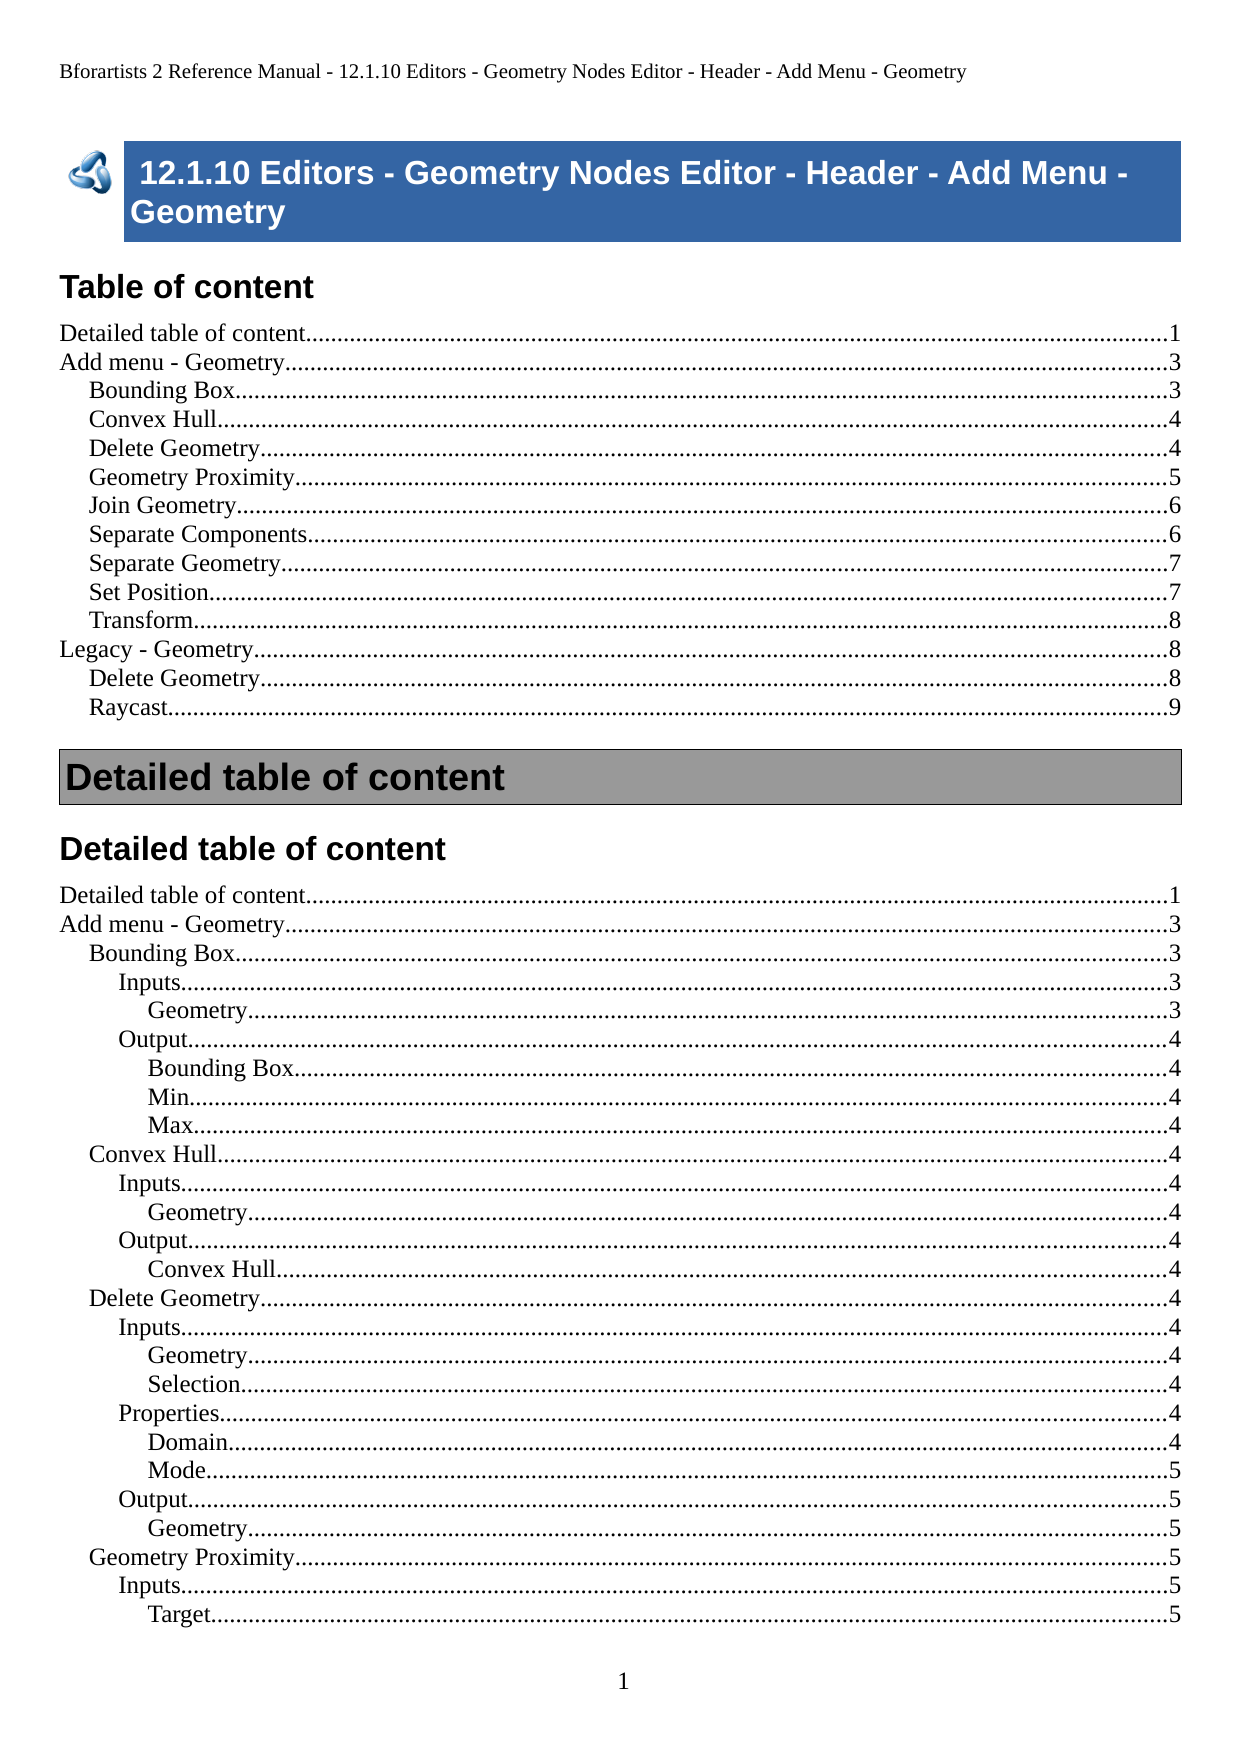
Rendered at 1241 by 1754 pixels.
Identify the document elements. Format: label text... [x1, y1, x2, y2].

text Output 5 [118, 1484, 1181, 1513]
text Bounding Box 4 [147, 1053, 1181, 1082]
text Delete Geometry 4 [88, 433, 1181, 462]
text Transform 8 [88, 605, 1181, 634]
text Inputs 5 [118, 1570, 1181, 1599]
text Convex Hull 4 [88, 1139, 1181, 1168]
text Mode 5 [147, 1455, 1181, 1484]
text Delete Geometry 8 [88, 663, 1181, 692]
table_header 12.1.10 Editors - Geometry Nodes Editor - Header - Add Menu - Geometry [124, 141, 1181, 242]
text Separate Geometry 7 [88, 548, 1181, 577]
text Domain 4 [147, 1427, 1181, 1455]
text Add menu - Geometry 3 [59, 347, 1181, 375]
text Convex Hull 4 [147, 1254, 1181, 1283]
text Legacy - Geometry 8 [59, 634, 1181, 663]
text Selection 4 [147, 1369, 1181, 1398]
text Raycast 9 [88, 692, 1181, 720]
text Bounding Box 3 [88, 375, 1181, 404]
text Bounding Box 3 [88, 938, 1181, 967]
subtitle Table of content [59, 267, 1181, 305]
text Output 4 [118, 1225, 1181, 1254]
text Delete Geometry 4 [88, 1283, 1181, 1312]
text Set Position 7 [88, 577, 1181, 605]
text Geometry 5 [147, 1513, 1181, 1542]
text Join Geometry 6 [88, 490, 1181, 519]
text Inputs 4 [118, 1168, 1181, 1197]
text Geometry 4 [147, 1197, 1181, 1225]
text Inputs 4 [118, 1312, 1181, 1340]
text Geometry 4 [147, 1340, 1181, 1369]
text Geometry Proximity 5 [88, 1542, 1181, 1570]
text Properties 4 [118, 1398, 1181, 1427]
text Max 4 [147, 1110, 1181, 1139]
text Separate Components 6 [88, 519, 1181, 548]
text Output 4 [118, 1024, 1181, 1053]
text Add menu - Geometry 3 [59, 909, 1181, 938]
subtitle Detailed table of content [59, 829, 1181, 868]
text Min 4 [147, 1082, 1181, 1110]
text Target 5 [147, 1599, 1181, 1628]
text Geometry 3 [147, 995, 1181, 1024]
text Convex Hull 4 [88, 404, 1181, 433]
text Detailed table of content 1 [59, 880, 1181, 909]
picture [65, 147, 114, 197]
text Geometry Proximity 5 [88, 462, 1181, 490]
text Inputs 3 [118, 967, 1181, 995]
table_header [59, 141, 124, 242]
table_header Detailed table of content [60, 750, 1181, 804]
text Detailed table of content 1 [59, 318, 1181, 347]
